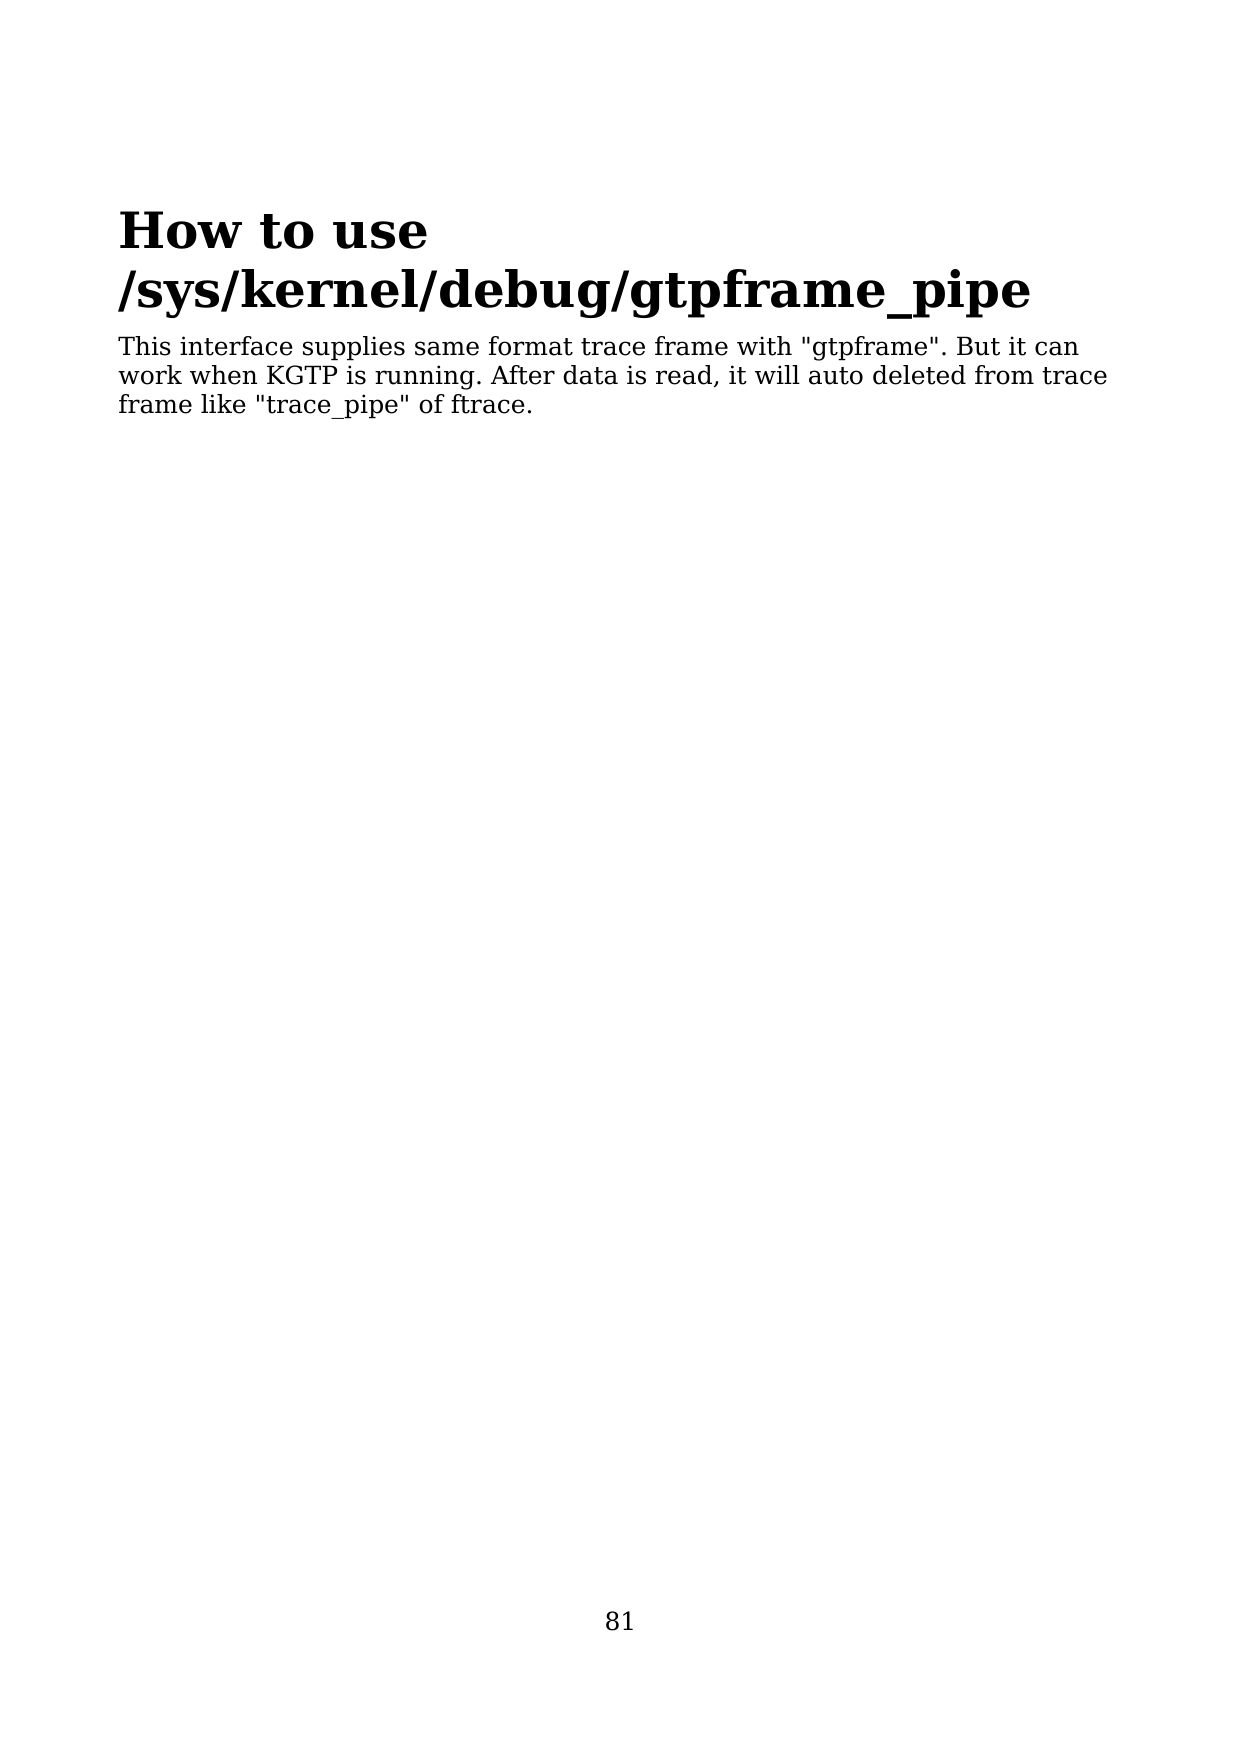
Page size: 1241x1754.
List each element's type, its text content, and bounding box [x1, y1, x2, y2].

text This interface supplies same format trace frame with "gtpframe". But it can work when KGTP is running. After data is read, it will auto deleted from trace frame like "trace_pipe" of ftrace. [118, 332, 1122, 419]
subtitle How to use /sys/kernel/debug/gtpframe_pipe [118, 202, 1122, 319]
